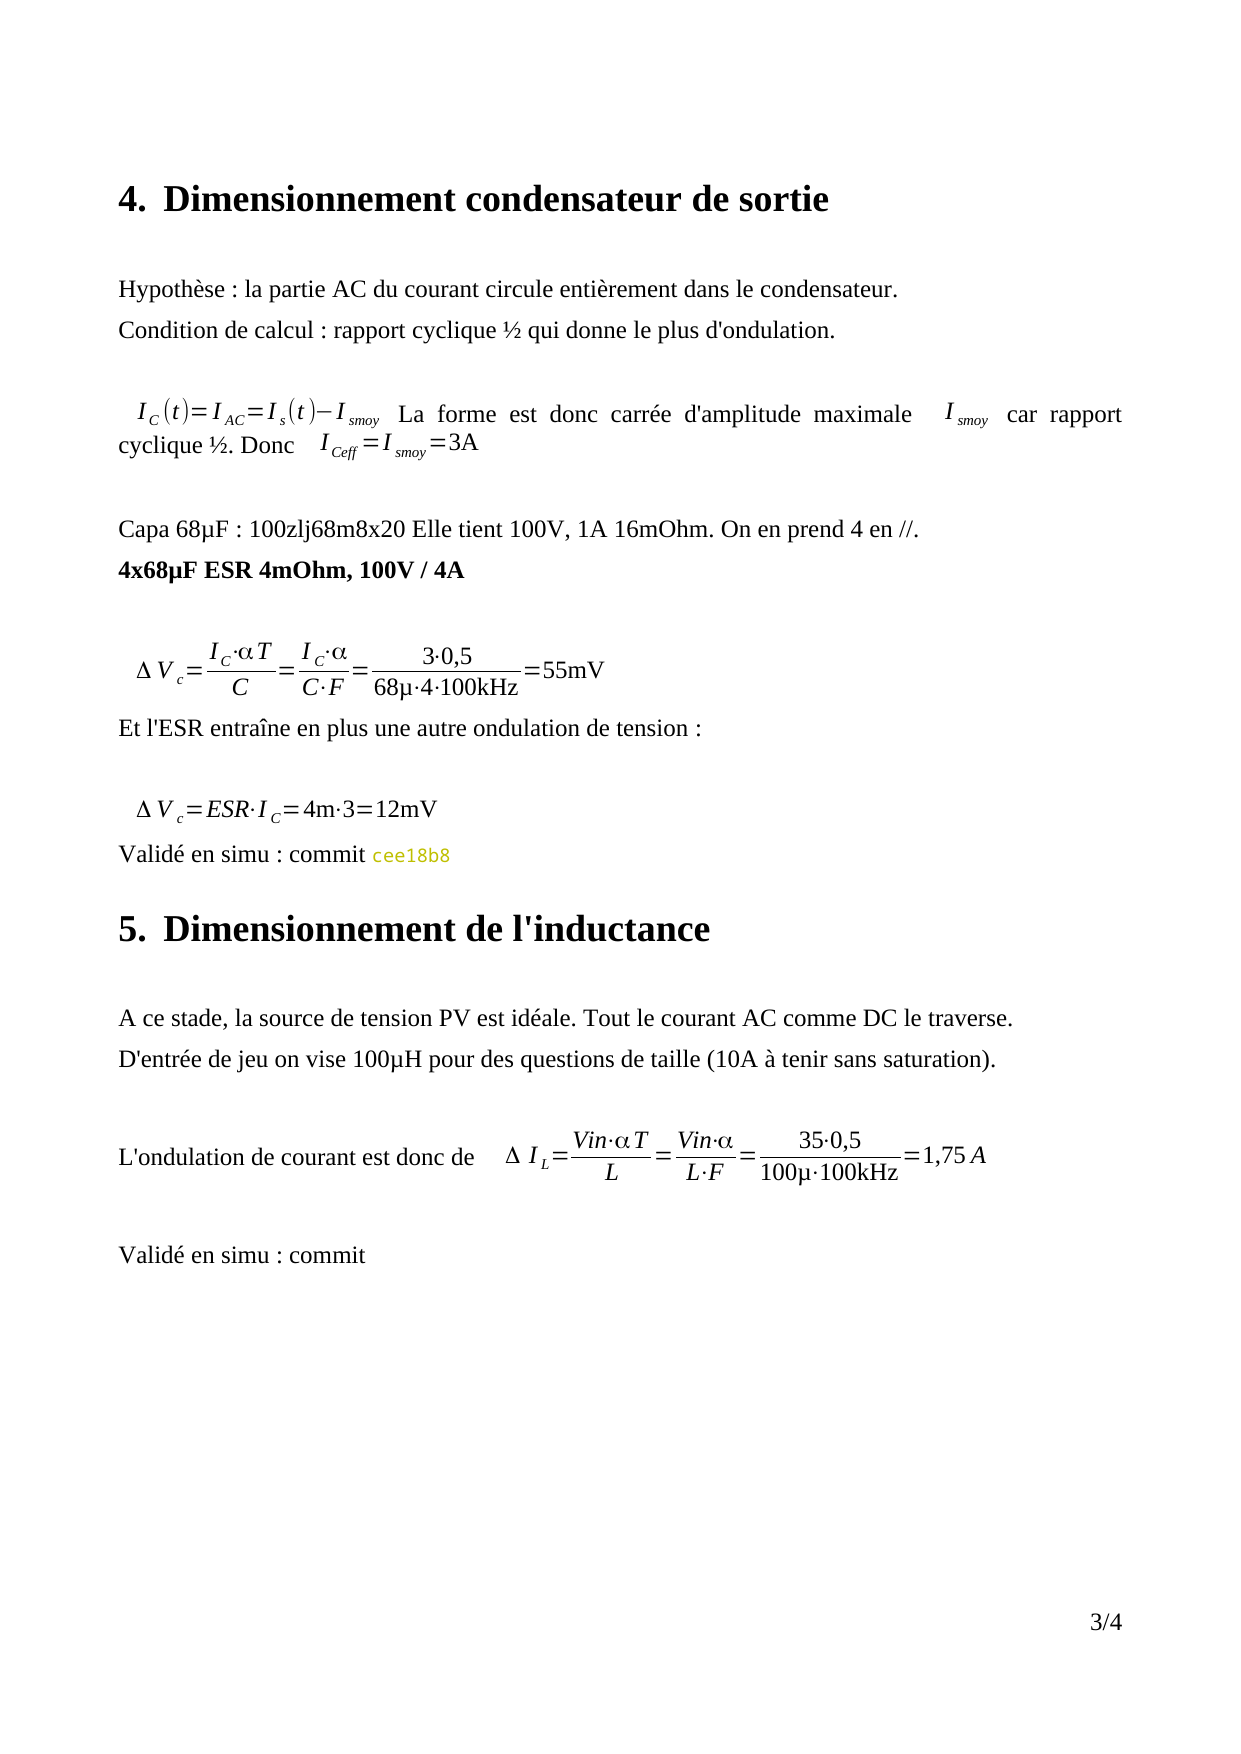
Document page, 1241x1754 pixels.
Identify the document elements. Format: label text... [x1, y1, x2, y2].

text Validé en simu : commit cee18b8 [118, 839, 1122, 868]
text D'entrée de jeu on vise 100µH pour des questions de taille (10A à tenir sans saturation). [118, 1044, 1122, 1073]
text Validé en simu : commit [118, 1240, 1122, 1268]
text La forme est donc carrée d'amplitude maximale car rapport cyclique ½. Donc [118, 397, 1122, 460]
text A ce stade, la source de tension PV est idéale. Tout le courant AC comme DC le traverse. [118, 1003, 1122, 1032]
text Condition de calcul : rapport cyclique ½ qui donne le plus d'ondulation. [118, 315, 1122, 344]
text Capa 68µF : 100zlj68m8x20 Elle tient 100V, 1A 16mOhm. On en prend 4 en //. [118, 514, 1122, 543]
text L'ondulation de courant est donc de [118, 1127, 1122, 1186]
subtitle Dimensionnement de l'inductance [118, 906, 1122, 949]
text Et l'ESR entraîne en plus une autre ondulation de tension : [118, 713, 1122, 742]
text Hypothèse : la partie AC du courant circule entièrement dans le condensateur. [118, 274, 1122, 302]
subtitle Dimensionnement condensateur de sortie [118, 176, 1122, 220]
text 4x68µF ESR 4mOhm, 100V / 4A [118, 555, 1122, 584]
